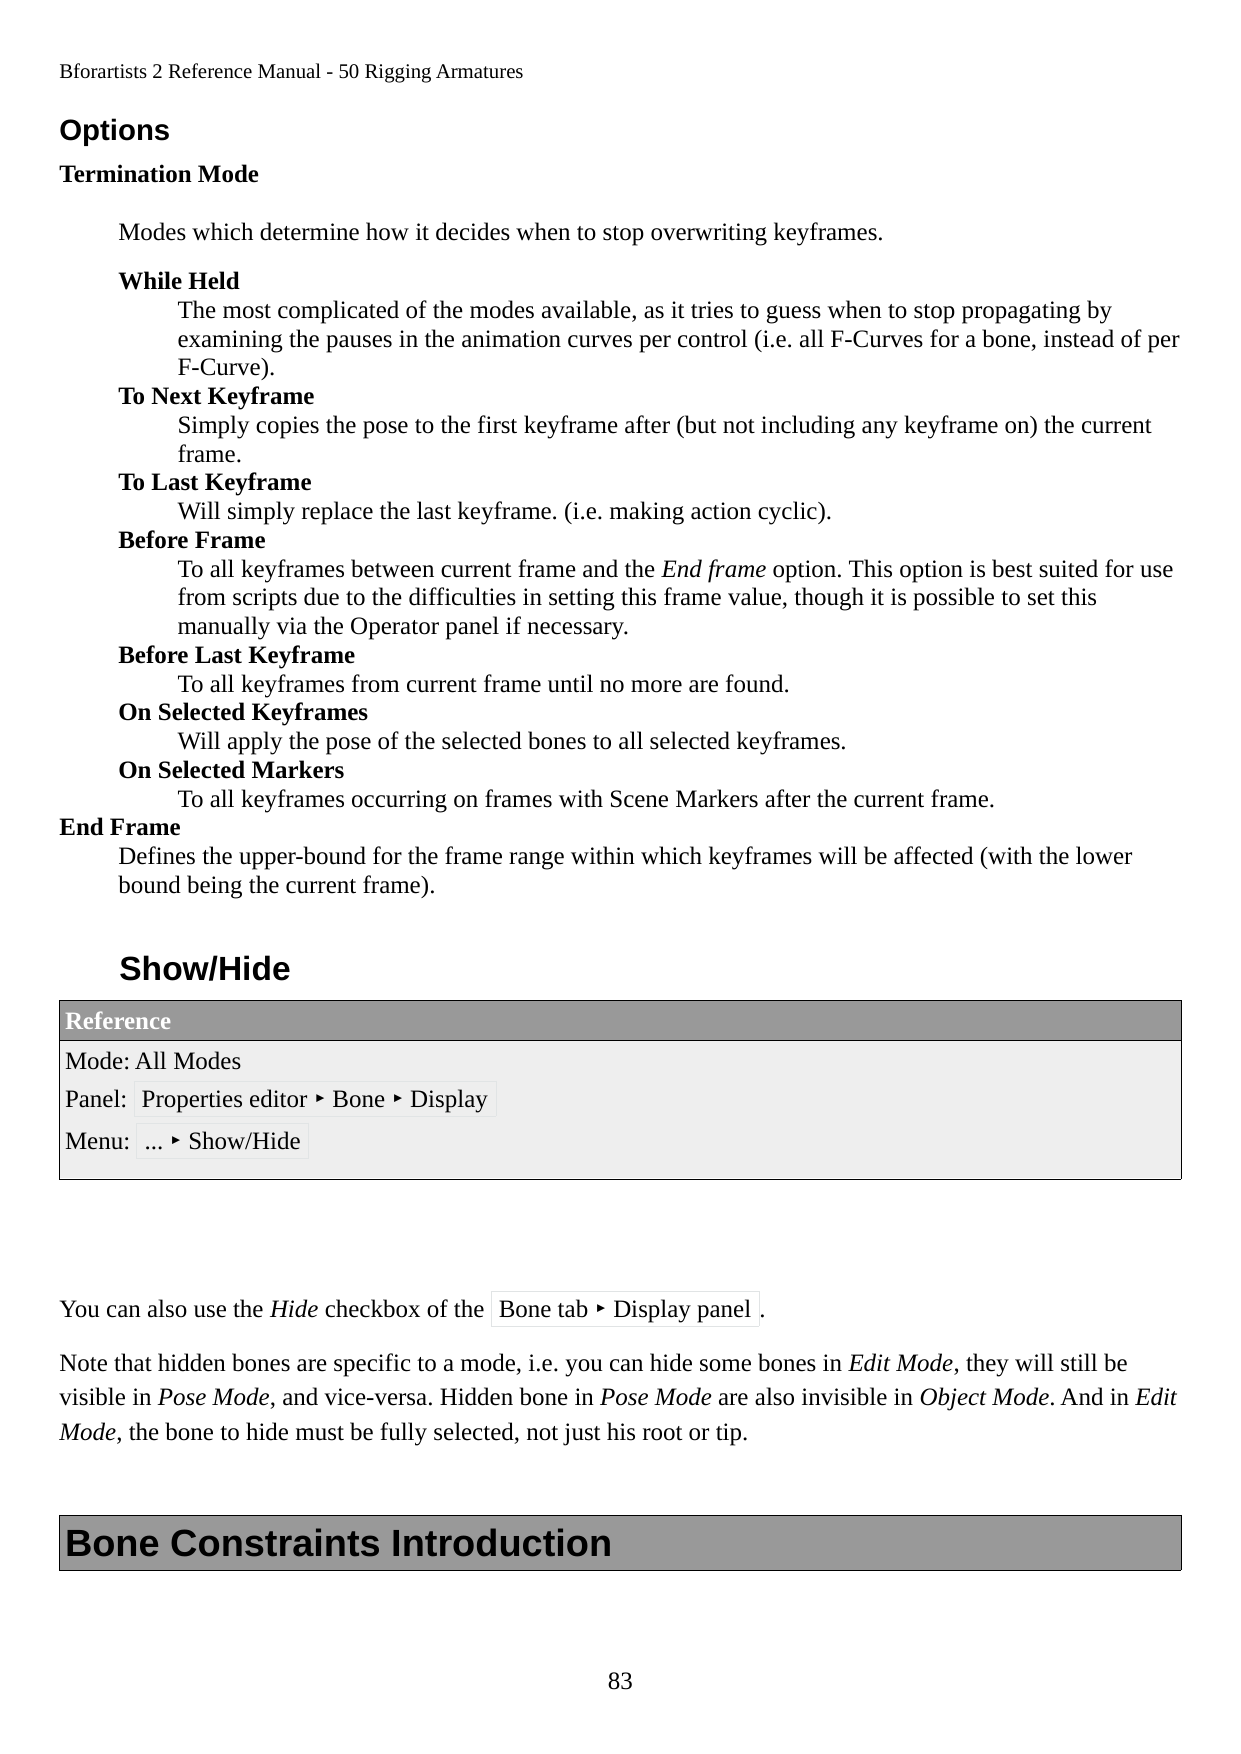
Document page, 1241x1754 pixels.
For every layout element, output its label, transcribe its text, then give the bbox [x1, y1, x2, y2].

text Modes which determine how it decides when to stop overwriting keyframes. [118, 217, 1181, 246]
list Will simply replace the last keyframe. (i.e. making action cyclic). [177, 496, 1181, 525]
text Bone tab ‣ Display panel [492, 1292, 759, 1326]
table_cell Mode: All Modes Panel: Properties editor ‣ Bone ‣ Display Menu: ... ‣ Show/Hide [60, 1041, 1181, 1178]
table_header Reference [60, 1001, 1181, 1040]
subtitle While Held [118, 266, 1181, 295]
list Defines the upper-bound for the frame range within which keyframes will be affected (with the lower bound being the current frame). [118, 841, 1181, 899]
list To all keyframes occurring on frames with Scene Markers after the current frame. [177, 784, 1181, 812]
table_header Bone Constraints Introduction [60, 1516, 1181, 1570]
subtitle End Frame [59, 812, 1181, 841]
list The most complicated of the modes available, as it tries to guess when to stop propagating by examining the pauses in the animation curves per control (i.e. all F-Curves for a bone, instead of per F-Curve). [177, 295, 1181, 381]
subtitle Before Last Keyframe [118, 640, 1181, 669]
subtitle Termination Mode [59, 159, 1181, 188]
subtitle Before Frame [118, 525, 1181, 554]
text You can also use the Hide checkbox of the [59, 1291, 491, 1326]
text . [760, 1291, 1181, 1326]
subtitle Show/Hide [59, 949, 1181, 988]
subtitle Options [59, 113, 1181, 146]
list To all keyframes from current frame until no more are found. [177, 669, 1181, 697]
subtitle On Selected Markers [118, 755, 1181, 784]
list Simply copies the pose to the first keyframe after (but not including any keyframe on) the current frame. [177, 410, 1181, 467]
list To all keyframes between current frame and the End frame option. This option is best suited for use from scripts due to the difficulties in setting this frame value, though it is possible to set this manually via the Operator panel if necessary. [177, 554, 1181, 640]
list Will apply the pose of the selected bones to all selected keyframes. [177, 726, 1181, 755]
subtitle On Selected Keyframes [118, 697, 1181, 726]
text Note that hidden bones are specific to a mode, i.e. you can hide some bones in Edit Mode, they will still be visible in Pose Mode, and vice-versa. Hidden bone in Pose Mode are also invisible in Object Mode. And in Edit Mode, the bone to hide must be fully selected, not just his root or tip. [59, 1348, 1181, 1445]
subtitle To Last Keyframe [118, 467, 1181, 496]
subtitle To Next Keyframe [118, 381, 1181, 410]
